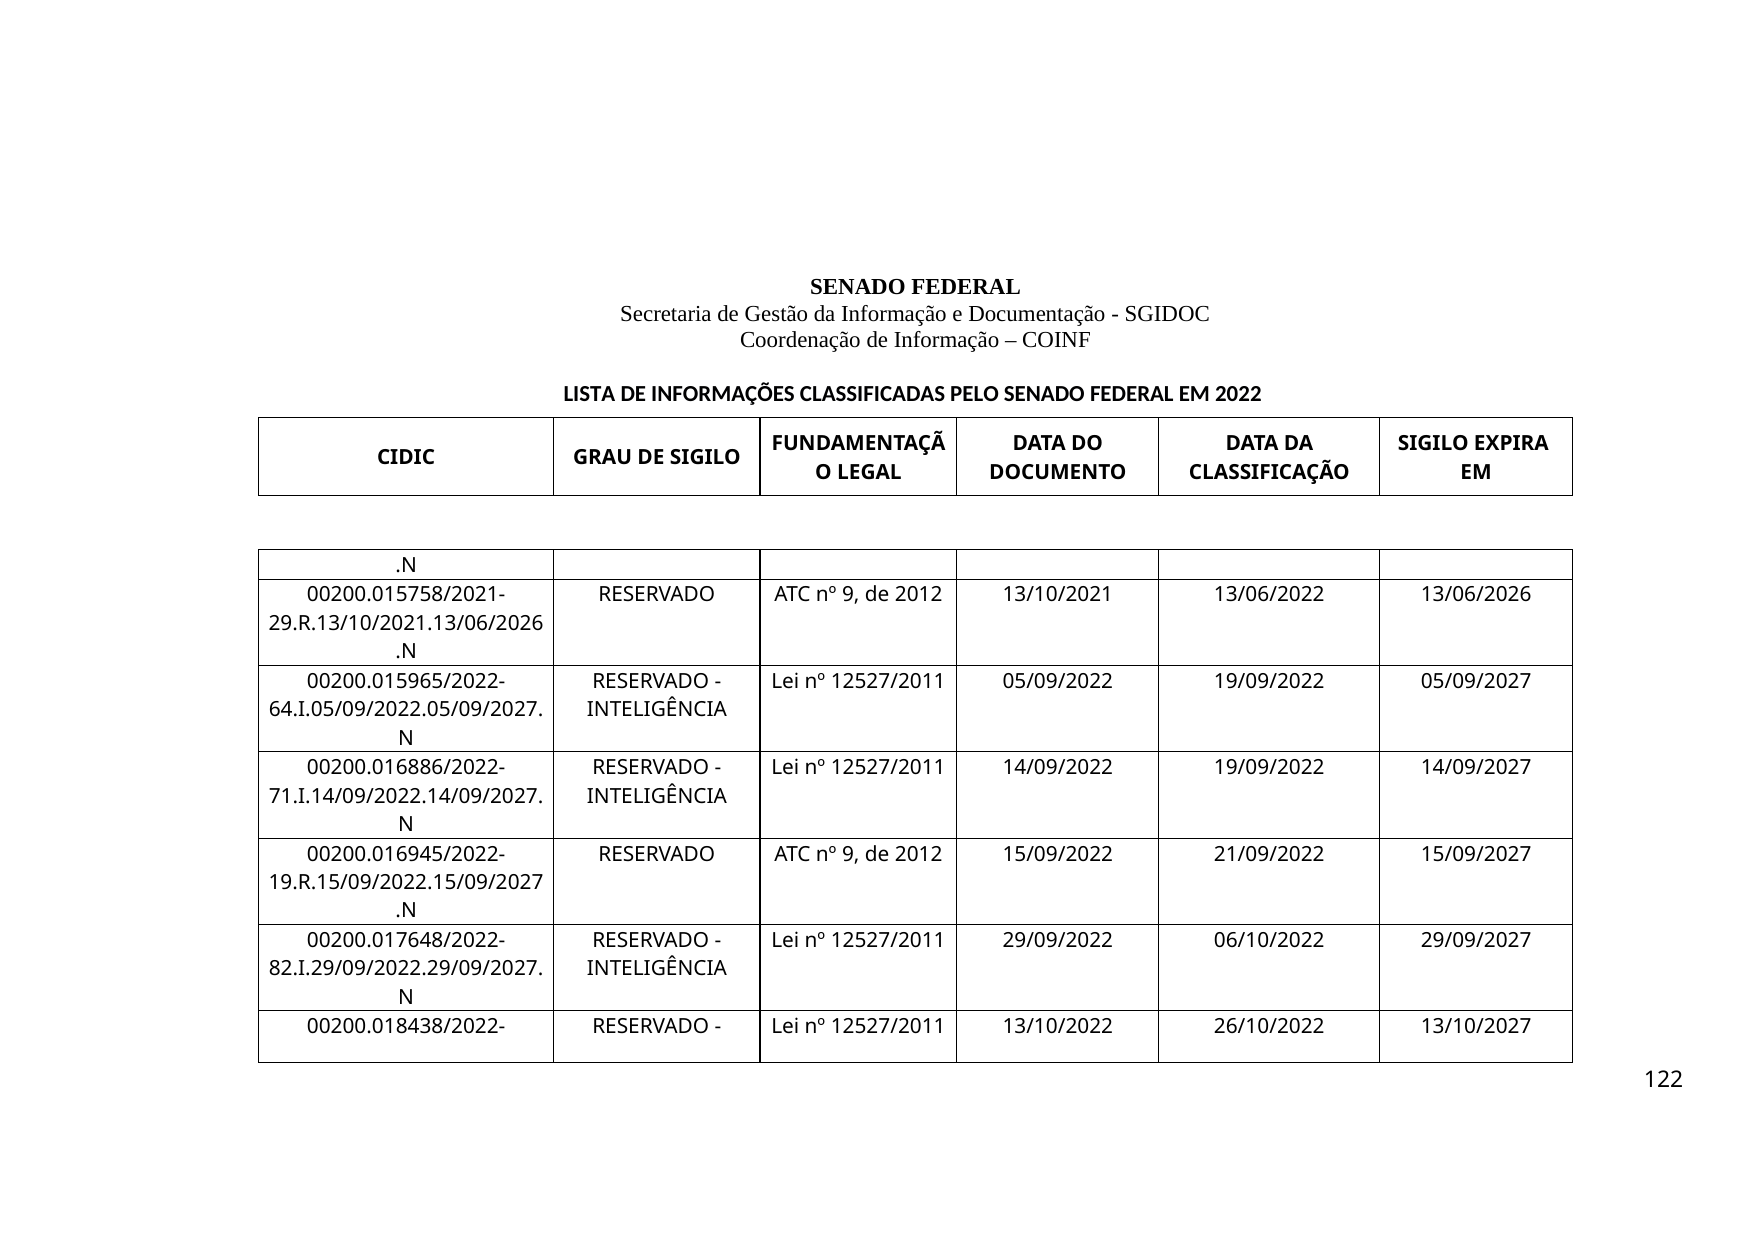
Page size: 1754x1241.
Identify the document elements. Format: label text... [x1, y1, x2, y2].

table_cell 00200.018438/2022- [259, 1011, 553, 1062]
table_cell 29/09/2022 [957, 925, 1158, 1010]
table_cell 00200.015758/2021-29.R.13/10/2021.13/06/2026.N [259, 580, 553, 665]
table_cell 00200.016945/2022-19.R.15/09/2022.15/09/2027.N [259, 839, 553, 924]
table_cell .N [259, 550, 553, 578]
table_cell RESERVADO [554, 1011, 759, 1062]
table_cell RESERVADO - INTELIGÊNCIA [554, 925, 759, 1010]
table_cell RESERVADO [554, 839, 759, 924]
table_cell 15/09/2022 [957, 839, 1158, 924]
table_cell 00200.015965/2022-64.I.05/09/2022.05/09/2027.N [259, 666, 553, 751]
table_cell RESERVADO - INTELIGÊNCIA [554, 752, 759, 838]
table_cell Lei nº 12527/2011 [761, 925, 956, 1010]
table_cell [554, 550, 759, 578]
table_cell 19/09/2022 [1159, 666, 1379, 751]
table_cell Lei nº 12527/2011 [761, 666, 956, 751]
table_cell 05/09/2027 [1380, 666, 1572, 751]
table_cell 29/09/2027 [1380, 925, 1572, 1010]
table_cell 14/09/2027 [1380, 752, 1572, 838]
table_cell 13/10/2027 [1380, 1011, 1572, 1062]
table_cell 00200.017648/2022-82.I.29/09/2022.29/09/2027.N [259, 925, 553, 1010]
table_cell 15/09/2027 [1380, 839, 1572, 924]
table_cell ATC nº 9, de 2012 [761, 580, 956, 665]
table_cell 13/06/2026 [1380, 580, 1572, 665]
table_cell ATC nº 9, de 2012 [761, 839, 956, 924]
table_cell Lei nº 12527/2011 [761, 752, 956, 838]
table_cell 21/09/2022 [1159, 839, 1379, 924]
table_cell [957, 550, 1158, 578]
table_cell 13/06/2022 [1159, 580, 1379, 665]
table_cell [761, 550, 956, 578]
table_cell [1159, 550, 1379, 578]
table_cell [1380, 550, 1572, 578]
table_cell 14/09/2022 [957, 752, 1158, 838]
table_cell RESERVADO - INTELIGÊNCIA [554, 666, 759, 751]
table_cell RESERVADO [554, 580, 759, 665]
table_cell Lei nº 12527/2011 [761, 1011, 956, 1062]
table_cell 19/09/2022 [1159, 752, 1379, 838]
table_cell 26/10/2022 [1159, 1011, 1379, 1062]
table_cell 13/10/2022 [957, 1011, 1158, 1062]
table_cell 13/10/2021 [957, 580, 1158, 665]
table_cell 06/10/2022 [1159, 925, 1379, 1010]
table_cell 05/09/2022 [957, 666, 1158, 751]
table_cell 00200.016886/2022-71.I.14/09/2022.14/09/2027.N [259, 752, 553, 838]
